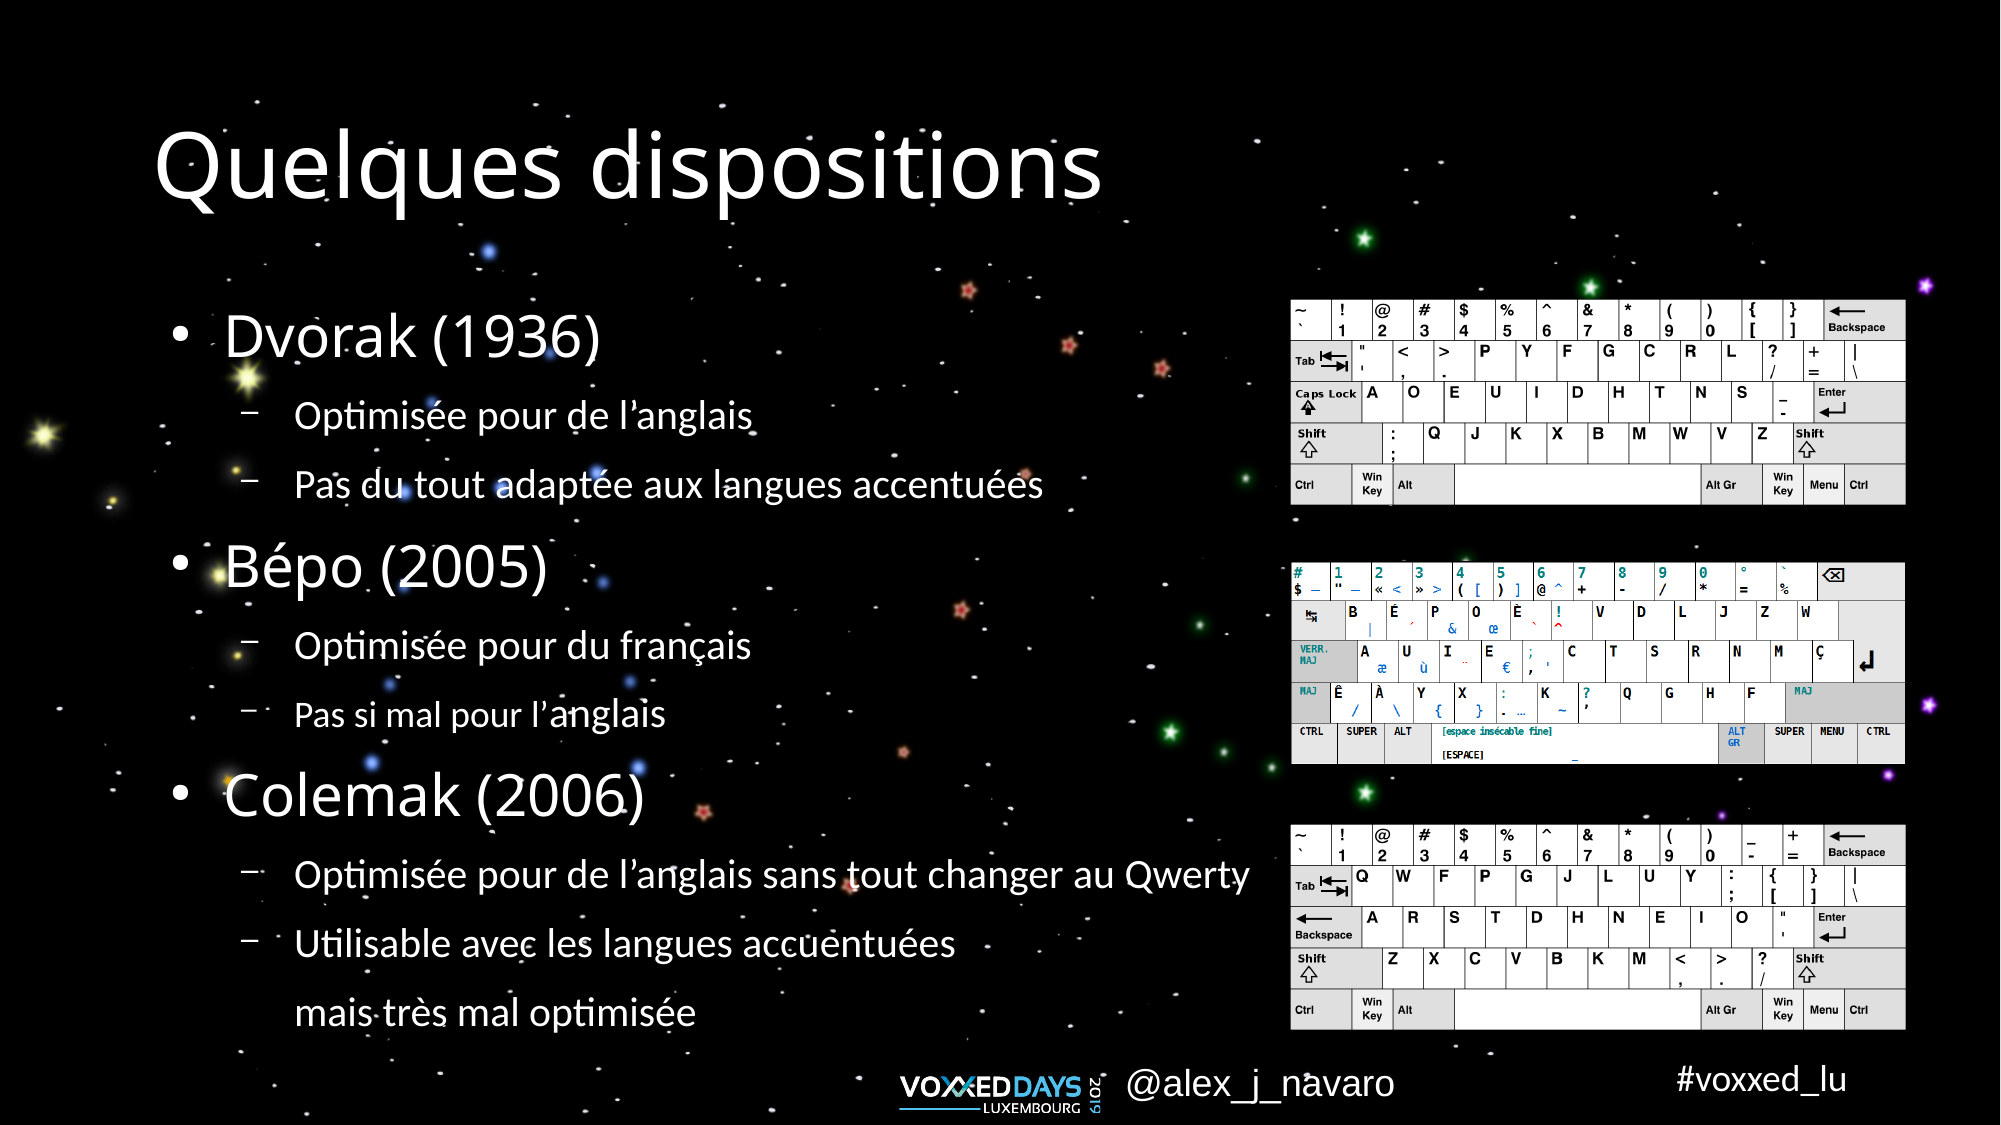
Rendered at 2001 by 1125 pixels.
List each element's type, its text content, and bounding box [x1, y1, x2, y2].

picture [0, 0, 2001, 1125]
title Quelques dispositions [137, 59, 1863, 278]
list Dvorak (1936) Optimisée pour de l’anglais Pas du tout adaptée aux langues accentuées Bépo (2005) Optimisée pour du français Pas si mal pour l’anglais Colemak (2006) Optimisée pour de l’anglais sans tout changer au Qwerty Utilisable avec les langues accuentuées mais très mal optimisée [137, 299, 1863, 1014]
text_box @alex_j_navaro [1110, 1054, 1739, 1125]
